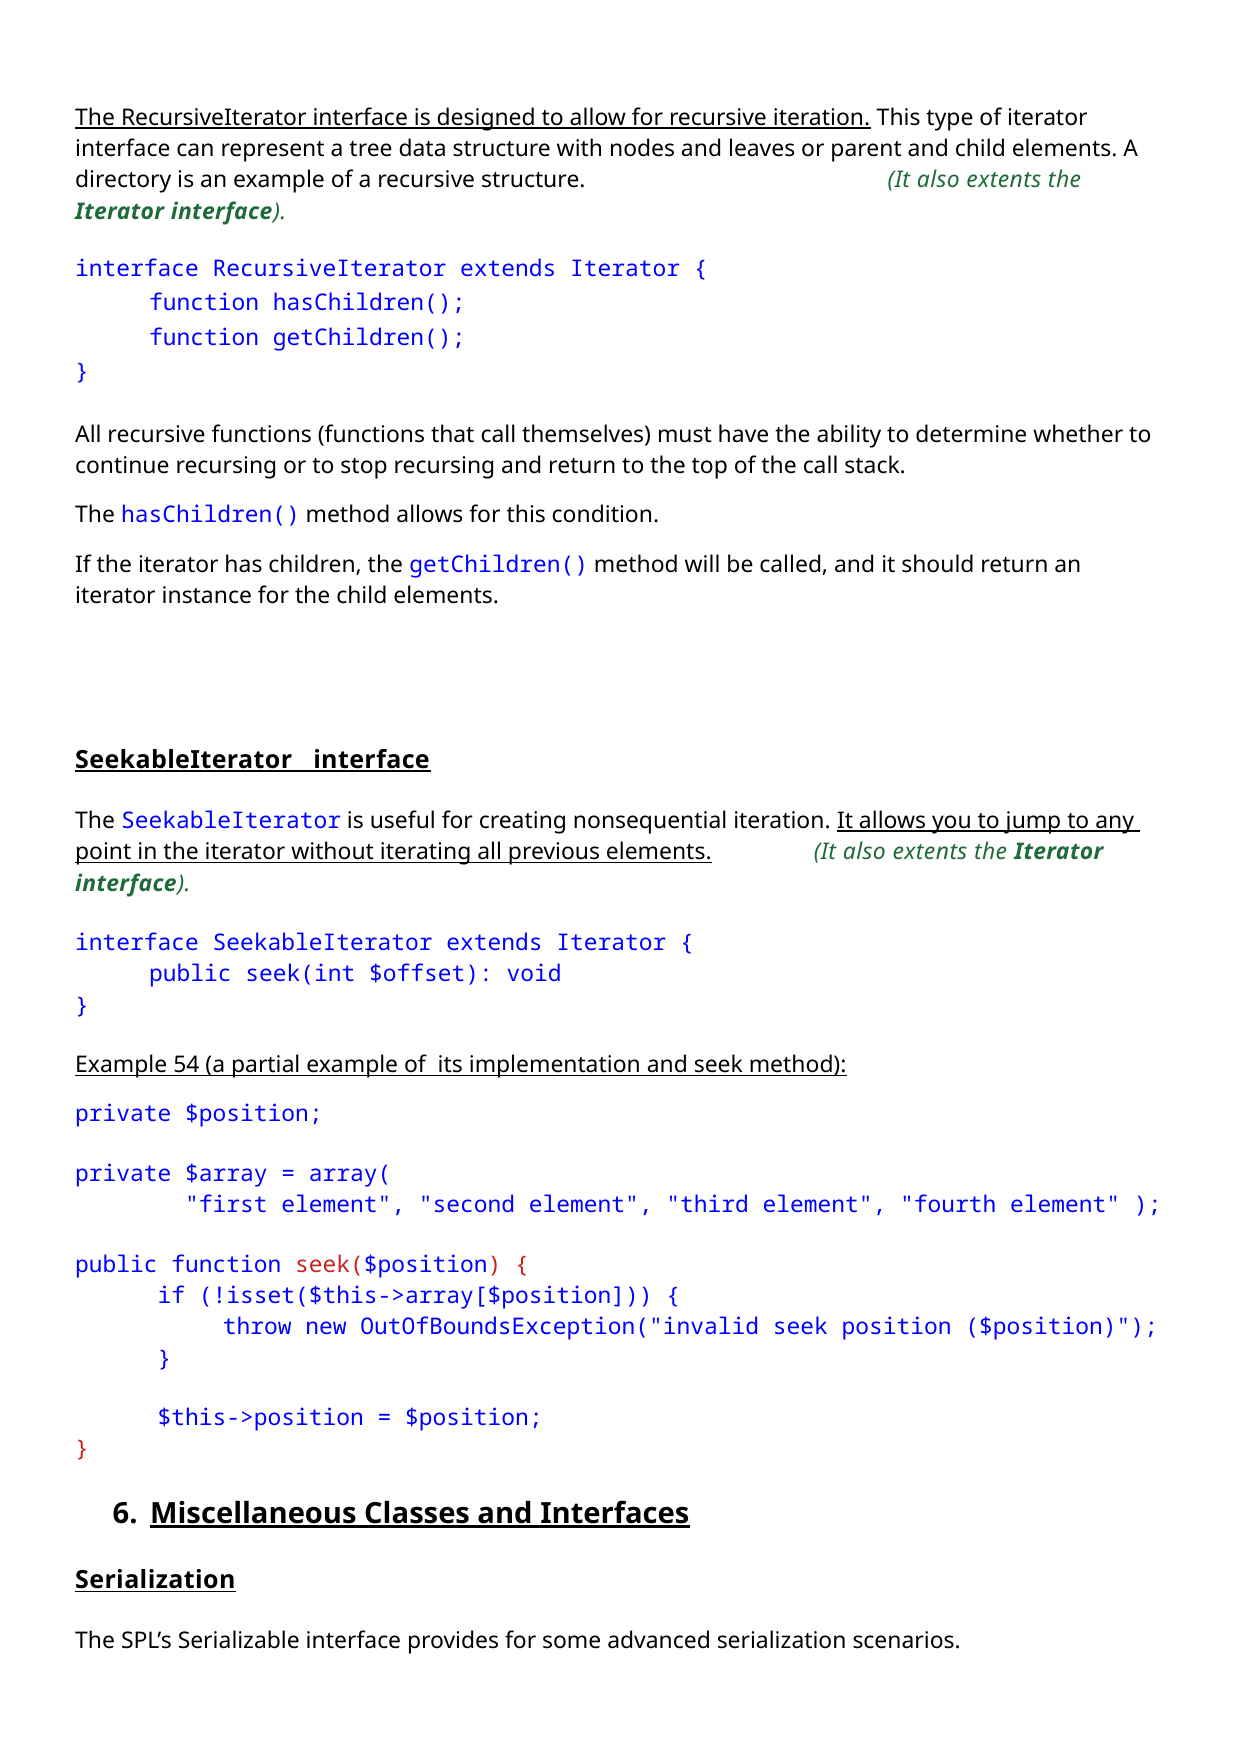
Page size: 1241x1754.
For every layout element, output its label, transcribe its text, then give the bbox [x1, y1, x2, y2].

text $this->position = $position; [75, 1401, 1166, 1432]
text interface SeekableIterator extends Iterator { [75, 926, 1166, 957]
text The hasChildren() method allows for this condition. [75, 498, 1166, 530]
subtitle SeekableIterator interface [75, 742, 1166, 776]
text Example 54 (a partial example of its implementation and seek method): [75, 1048, 1166, 1079]
text } [75, 1432, 1166, 1464]
text public seek(int $offset): void [75, 957, 1166, 988]
text public function seek($position) { [75, 1248, 1166, 1279]
text if (!isset($this->array[$position])) { [75, 1279, 1166, 1310]
text The SPL’s Serializable interface provides for some advanced serialization scenarios. [75, 1624, 1166, 1655]
list Miscellaneous Classes and Interfaces [112, 1492, 1166, 1532]
text The SeekableIterator is useful for creating nonsequential iteration. It allows you to jump to any point in the iterator without iterating all previous elements. (It also extents the Iterator interface). [75, 804, 1166, 898]
text If the iterator has children, the getChildren() method will be called, and it should return an iterator instance for the child elements. [75, 548, 1166, 610]
text The RecursiveIterator interface is designed to allow for recursive iteration. This type of iterator interface can represent a tree data structure with nodes and leaves or parent and child elements. A directory is an example of a recursive structure. (It also extents the Iterator interface). [75, 101, 1166, 226]
text "first element", "second element", "third element", "fourth element" ); [75, 1188, 1166, 1219]
text All recursive functions (functions that call themselves) must have the ability to determine whether to continue recursing or to stop recursing and return to the top of the call stack. [75, 418, 1166, 480]
text function getChildren(); [75, 320, 1166, 352]
text private $array = array( [75, 1157, 1166, 1188]
text Serialization [75, 1562, 1166, 1596]
text } [75, 1342, 1166, 1373]
text } [75, 355, 1166, 386]
text function hasChildren(); [75, 286, 1166, 317]
text interface RecursiveIterator extends Iterator { [75, 252, 1166, 283]
text private $position; [75, 1097, 1166, 1129]
text throw new OutOfBoundsException("invalid seek position ($position)"); [75, 1310, 1166, 1342]
text } [75, 988, 1166, 1020]
